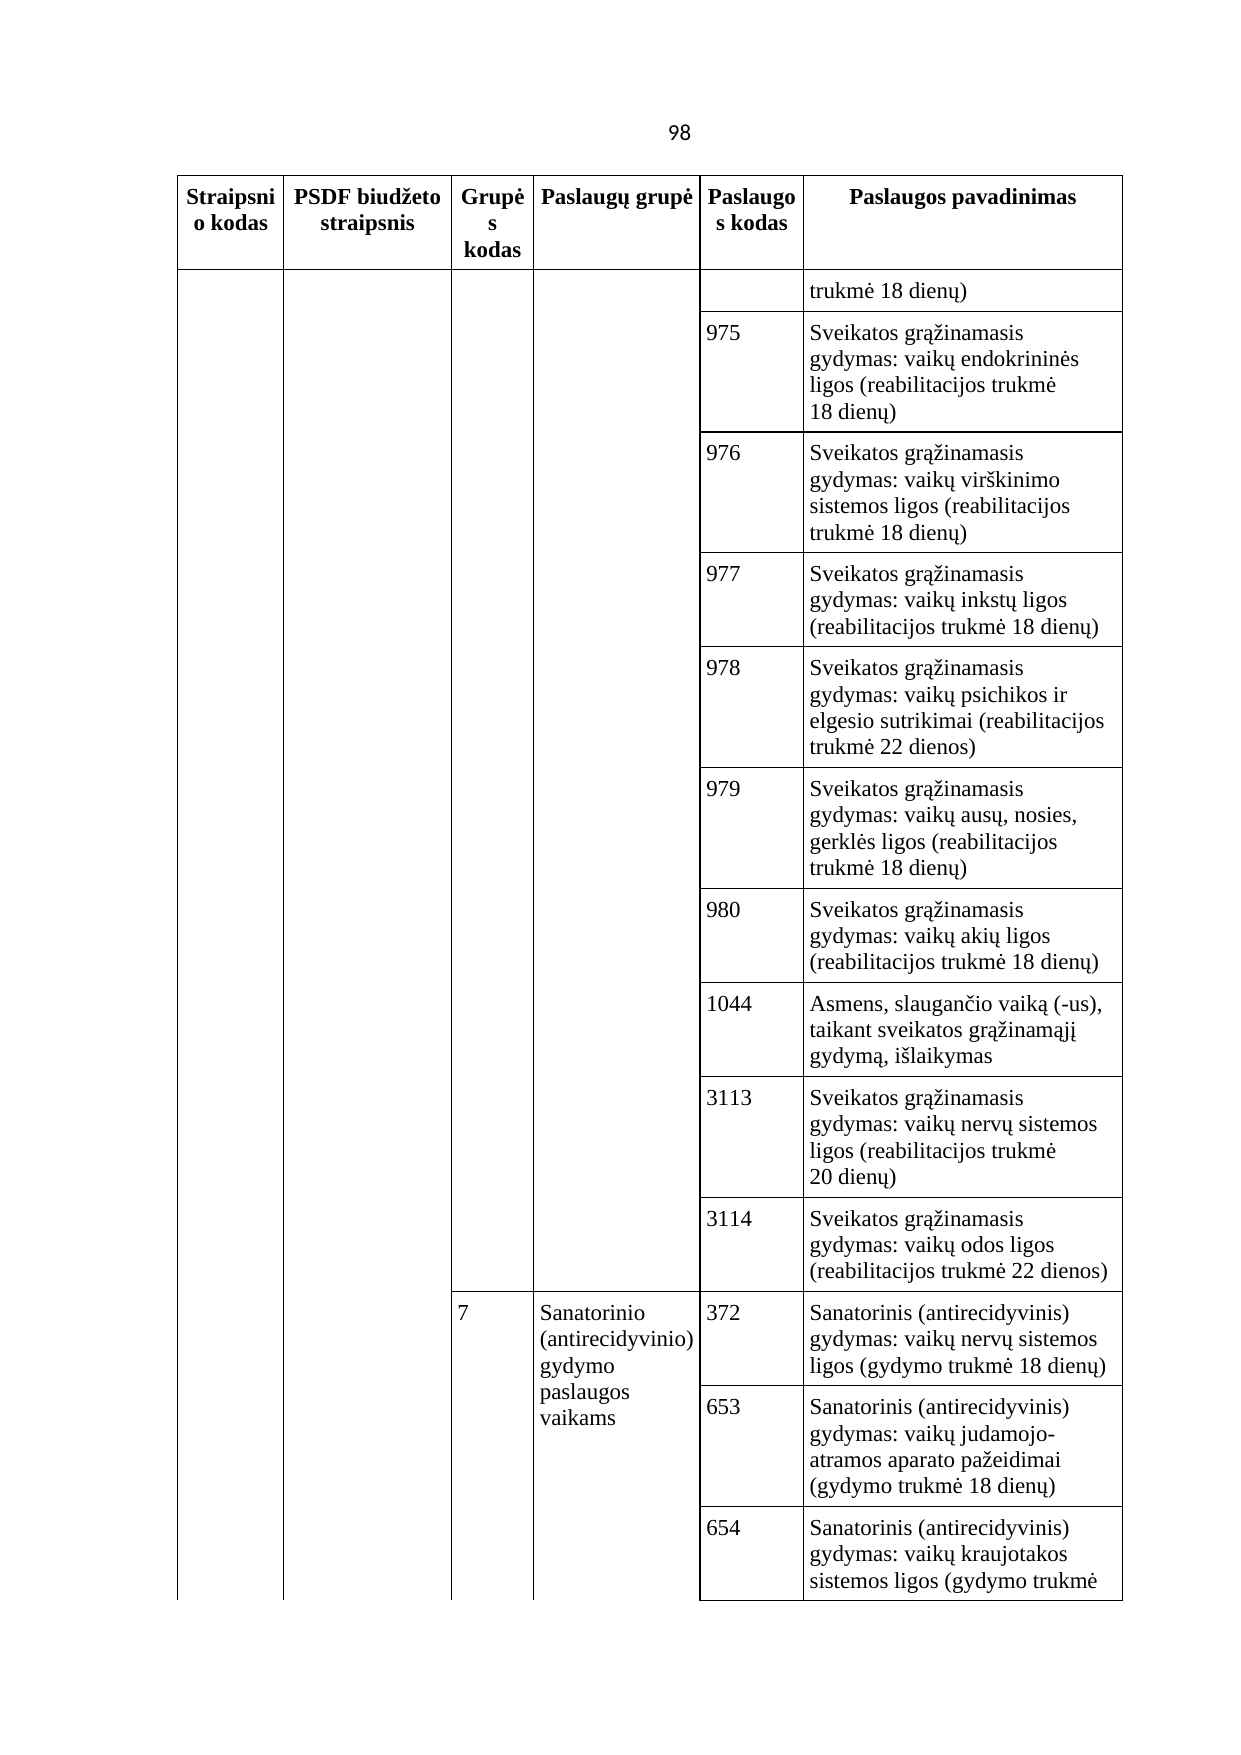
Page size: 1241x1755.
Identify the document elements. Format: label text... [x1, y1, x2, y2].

table_cell [284, 767, 451, 887]
table_cell [178, 646, 283, 767]
table_cell Sanatorinis (antirecidyvinis) gydymas: vaikų kraujotakos sistemos ligos (gydymo trukmė [804, 1507, 1122, 1600]
table_cell [284, 1076, 451, 1197]
table_header PSDF biudžeto straipsnis [284, 176, 451, 269]
table_cell Sveikatos grąžinamasis gydymas: vaikų odos ligos (reabilitacijos trukmė 22 dienos) [804, 1198, 1122, 1291]
table_cell [452, 646, 533, 767]
table_cell 975 [701, 312, 803, 431]
table_header Grupės kodas [452, 176, 533, 269]
table_cell 654 [701, 1507, 803, 1600]
table_cell [284, 888, 451, 982]
table_cell Sveikatos grąžinamasis gydymas: vaikų akių ligos (reabilitacijos trukmė 18 dienų) [804, 889, 1122, 982]
table_cell [284, 311, 451, 431]
table_cell [178, 982, 283, 1076]
table_cell [534, 270, 699, 311]
table_cell [534, 311, 699, 431]
table_cell [534, 767, 699, 887]
table_cell 980 [701, 889, 803, 982]
table_cell [178, 270, 283, 311]
table_cell [284, 1291, 451, 1385]
table_header Paslaugos kodas [701, 176, 803, 269]
table_cell Sveikatos grąžinamasis gydymas: vaikų inkstų ligos (reabilitacijos trukmė 18 dienų) [804, 553, 1122, 646]
table_cell [284, 646, 451, 767]
table_cell Sanatorinis (antirecidyvinis) gydymas: vaikų judamojo-atramos aparato pažeidimai (gydymo trukmė 18 dienų) [804, 1386, 1122, 1506]
table_cell 3114 [701, 1198, 803, 1291]
table_cell [178, 1291, 283, 1385]
table_cell [178, 311, 283, 431]
table_header Paslaugų grupė [534, 176, 699, 269]
table_cell [534, 646, 699, 767]
table_cell trukmė 18 dienų) [804, 270, 1122, 311]
table_cell [284, 1197, 451, 1291]
table_cell [178, 552, 283, 646]
table_cell 7 [452, 1292, 533, 1385]
table_cell [534, 552, 699, 646]
table_cell [452, 552, 533, 646]
table_cell Sveikatos grąžinamasis gydymas: vaikų nervų sistemos ligos (reabilitacijos trukmė 20 dienų) [804, 1077, 1122, 1197]
table_cell [534, 982, 699, 1291]
table_cell [701, 270, 803, 311]
table_cell [452, 270, 533, 311]
table_cell [452, 767, 533, 887]
table_cell 976 [701, 433, 803, 552]
table_cell [452, 431, 533, 552]
table_cell Sanatorinis (antirecidyvinis) gydymas: vaikų nervų sistemos ligos (gydymo trukmė 18 dienų) [804, 1292, 1122, 1385]
table_cell [284, 270, 451, 311]
table_cell [284, 431, 451, 552]
table_cell [452, 1385, 533, 1506]
table_cell 653 [701, 1386, 803, 1506]
table_header Straipsnio kodas [178, 176, 283, 269]
table_cell Sveikatos grąžinamasis gydymas: vaikų ausų, nosies, gerklės ligos (reabilitacijos trukmė 18 dienų) [804, 768, 1122, 887]
table_header Paslaugos pavadinimas [804, 176, 1122, 269]
table_cell [178, 1197, 283, 1291]
table_cell [452, 1506, 533, 1600]
table_cell Sveikatos grąžinamasis gydymas: vaikų endokrininės ligos (reabilitacijos trukmė 18 dienų) [804, 312, 1122, 431]
table_cell [178, 1385, 283, 1506]
table_cell [534, 888, 699, 982]
table_cell 3113 [701, 1077, 803, 1197]
table_cell [178, 1076, 283, 1197]
table_cell [178, 431, 283, 552]
table_cell Asmens, slaugančio vaiką (-us), taikant sveikatos grąžinamąjį gydymą, išlaikymas [804, 983, 1122, 1076]
table_cell 978 [701, 647, 803, 767]
table_cell Sveikatos grąžinamasis gydymas: vaikų virškinimo sistemos ligos (reabilitacijos trukmė 18 dienų) [804, 433, 1122, 552]
table_cell [534, 431, 699, 552]
table_cell [452, 982, 533, 1291]
table_cell [284, 1506, 451, 1600]
table_cell [284, 982, 451, 1076]
table_cell [178, 888, 283, 982]
table_cell [452, 311, 533, 431]
table_cell [284, 552, 451, 646]
table_cell 979 [701, 768, 803, 887]
table_cell 1044 [701, 983, 803, 1076]
table_cell [534, 1506, 699, 1600]
table_cell [178, 767, 283, 887]
table_cell 977 [701, 553, 803, 646]
table_cell [452, 888, 533, 982]
table_cell Sanatorinio (antirecidyvinio) gydymo paslaugos vaikams [534, 1292, 699, 1506]
table_cell [284, 1385, 451, 1506]
table_cell Sveikatos grąžinamasis gydymas: vaikų psichikos ir elgesio sutrikimai (reabilitacijos trukmė 22 dienos) [804, 647, 1122, 767]
table_cell 372 [701, 1292, 803, 1385]
table_cell [178, 1506, 283, 1600]
